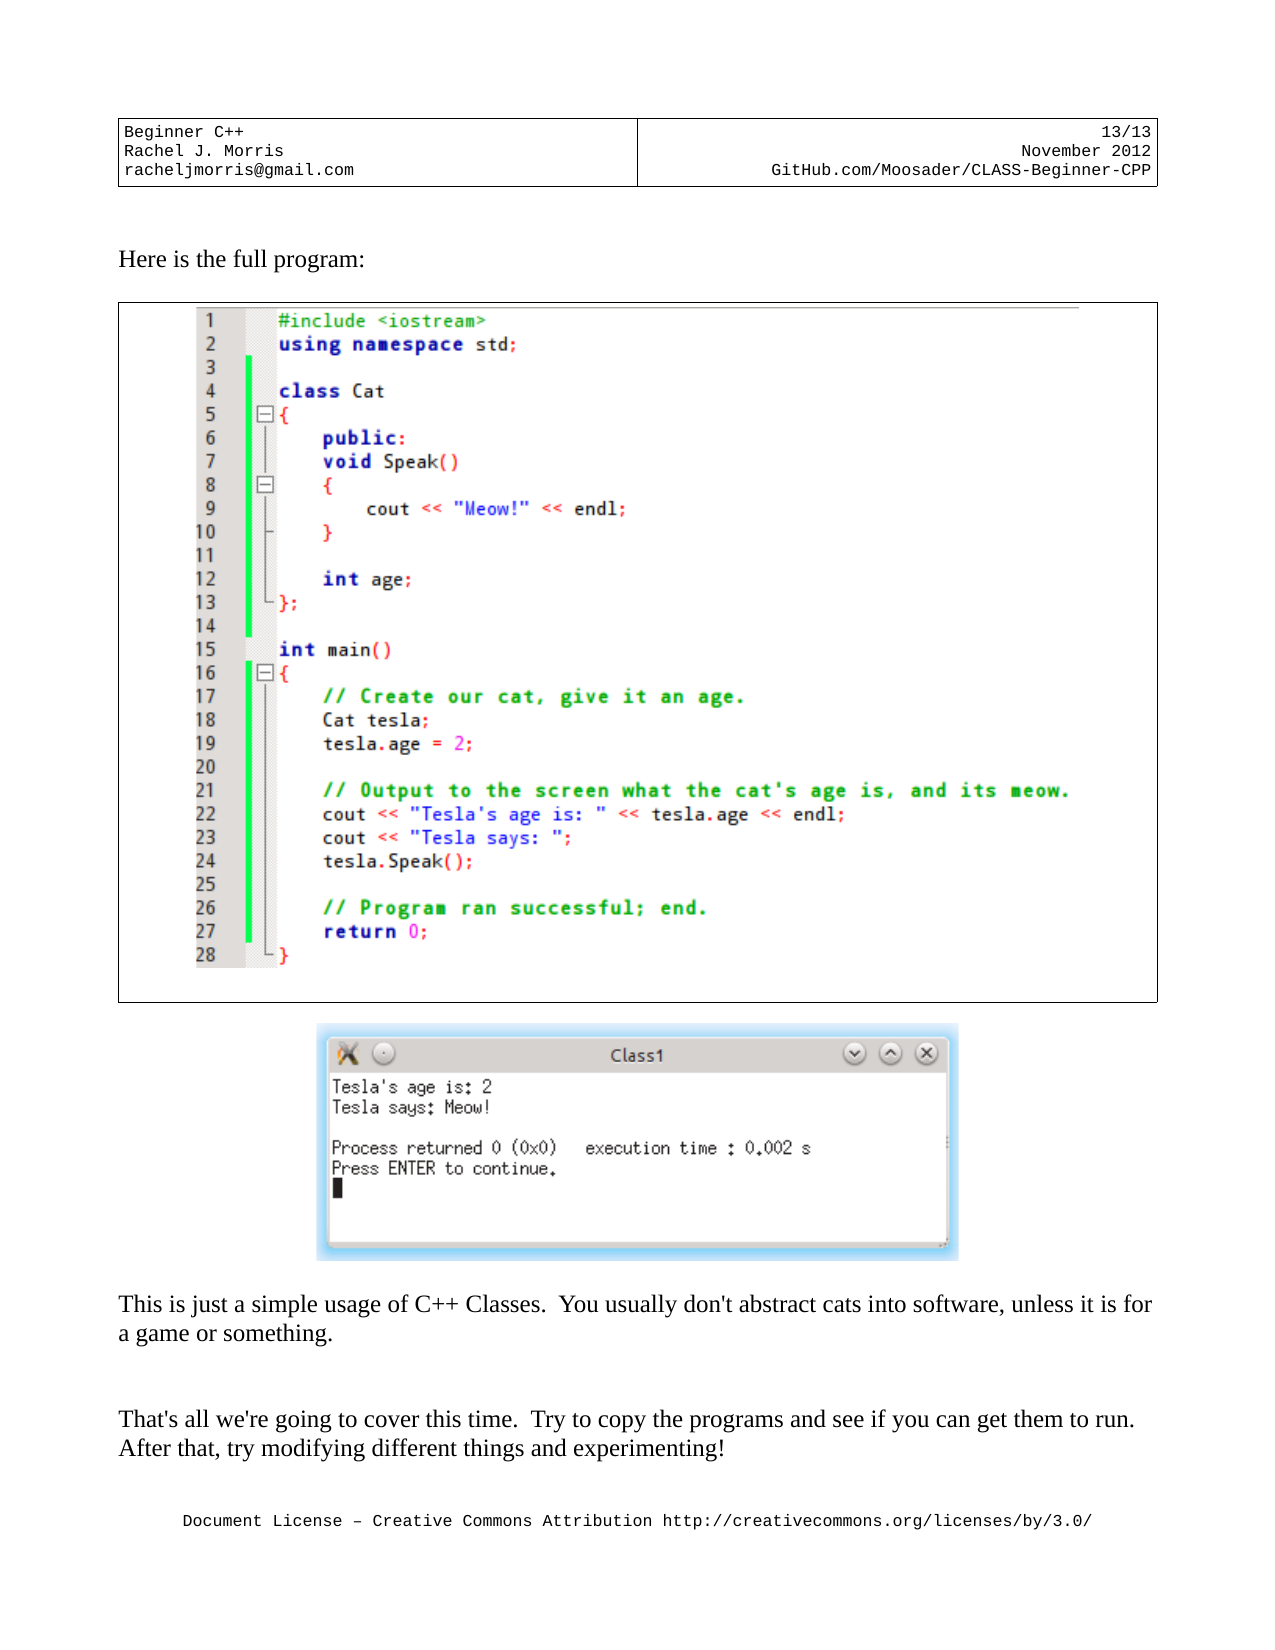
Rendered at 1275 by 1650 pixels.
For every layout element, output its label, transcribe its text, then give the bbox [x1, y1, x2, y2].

text This is just a simple usage of C++ Classes. You usually don't abstract cats into software, unless it is for a game or something. [118, 1289, 1157, 1347]
text That's all we're going to cover this time. Try to copy the programs and see if you can get them to run. After that, try modifying different things and experimenting! [118, 1404, 1157, 1462]
text Here is the full program: [118, 244, 1157, 273]
picture [196, 307, 1079, 968]
picture [316, 1023, 959, 1261]
table_header [119, 303, 1157, 1002]
